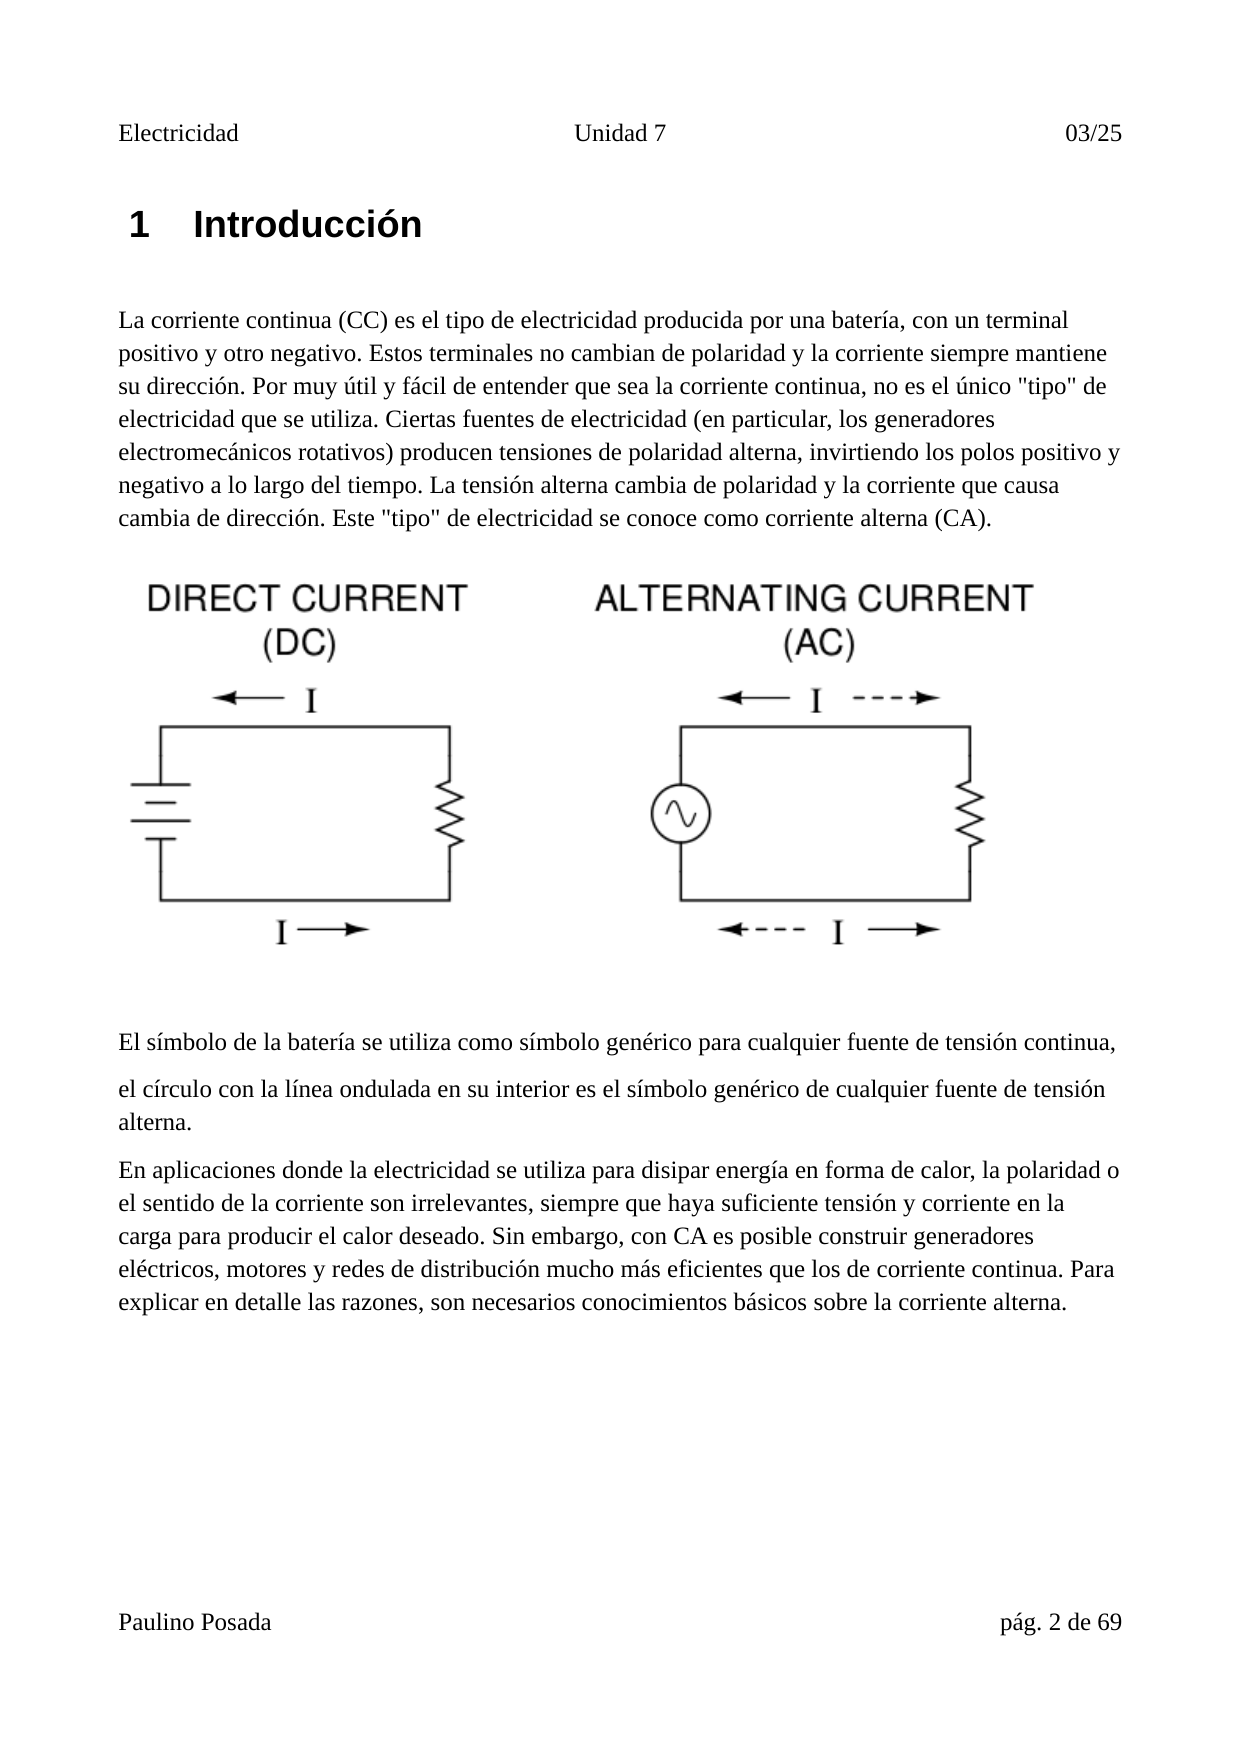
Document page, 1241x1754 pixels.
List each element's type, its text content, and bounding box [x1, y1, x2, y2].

text El símbolo de la batería se utiliza como símbolo genérico para cualquier fuente de tensión continua, [118, 1027, 1122, 1056]
picture [118, 569, 1045, 954]
subtitle Introducción [118, 201, 1122, 245]
text el círculo con la línea ondulada en su interior es el símbolo genérico de cualquier fuente de tensión alterna. [118, 1074, 1122, 1136]
text La corriente continua (CC) es el tipo de electricidad producida por una batería, con un terminal positivo y otro negativo. Estos terminales no cambian de polaridad y la corriente siempre mantiene su dirección. Por muy útil y fácil de entender que sea la corriente continua, no es el único "tipo" de electricidad que se utiliza. Ciertas fuentes de electricidad (en particular, los generadores electromecánicos rotativos) producen tensiones de polaridad alterna, invirtiendo los polos positivo y negativo a lo largo del tiempo. La tensión alterna cambia de polaridad y la corriente que causa cambia de dirección. Este "tipo" de electricidad se conoce como corriente alterna (CA). [118, 305, 1122, 532]
text En aplicaciones donde la electricidad se utiliza para disipar energía en forma de calor, la polaridad o el sentido de la corriente son irrelevantes, siempre que haya suficiente tensión y corriente en la carga para producir el calor deseado. Sin embargo, con CA es posible construir generadores eléctricos, motores y redes de distribución mucho más eficientes que los de corriente continua. Para explicar en detalle las razones, son necesarios conocimientos básicos sobre la corriente alterna. [118, 1155, 1122, 1316]
